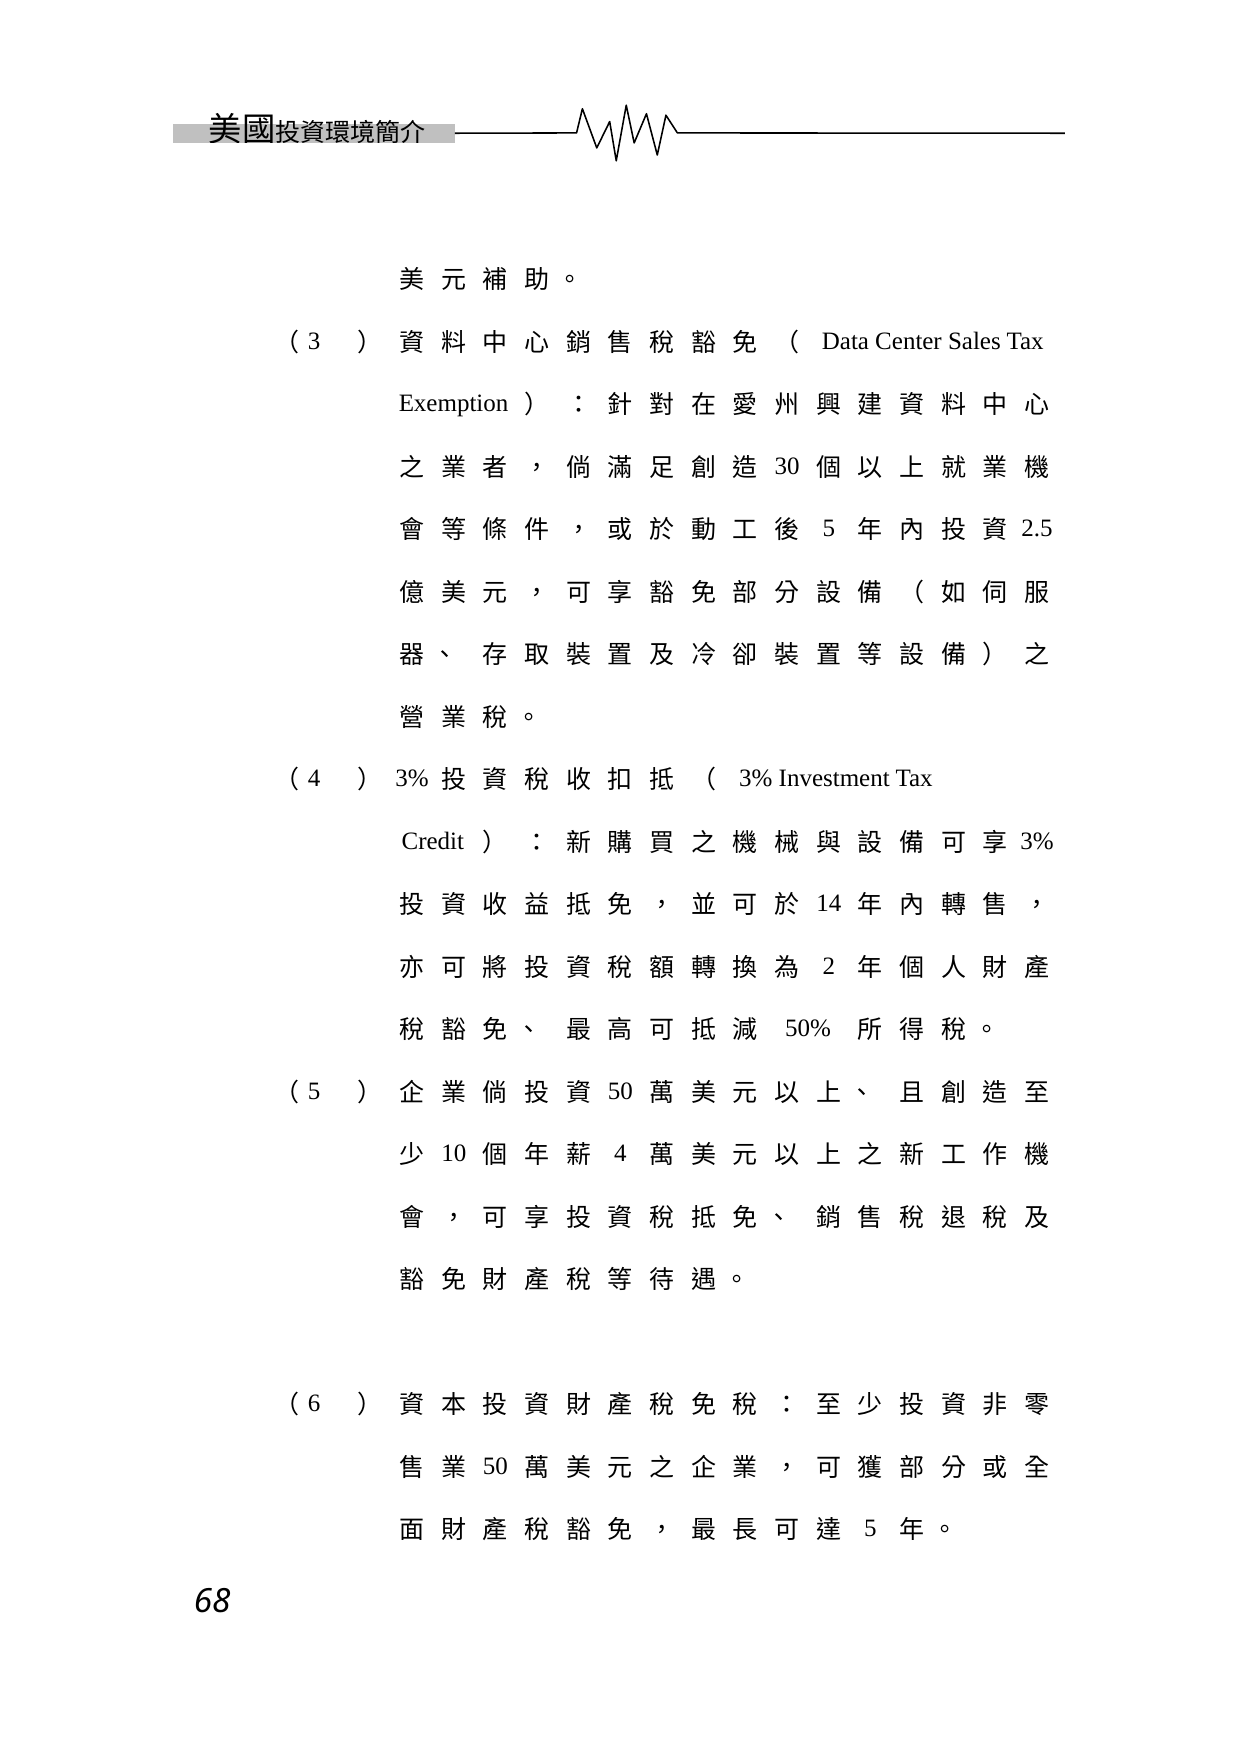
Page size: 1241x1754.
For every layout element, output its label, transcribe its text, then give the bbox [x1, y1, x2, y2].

list 美元補助。 [232, 236, 1058, 299]
list 資料中心銷售稅豁免（Data Center Sales Tax Exemption）：針對在愛州興建資料中心之業者，倘滿足創造30個以上就業機會等條件，或於動工後5年內投資2.5億美元，可享豁免部分設備（如伺服器、存取裝置及冷卻裝置等設備）之營業稅。 [232, 299, 1058, 736]
list 企業倘投資50萬美元以上、且創造至少10個年薪4萬美元以上之新工作機會，可享投資稅抵免、銷售稅退稅及豁免財產稅等待遇。 [232, 1049, 1058, 1299]
list 資本投資財產稅免稅：至少投資非零售業50萬美元之企業，可獲部分或全面財產稅豁免，最長可達5年。 [232, 1361, 1058, 1549]
list 3%投資稅收扣抵（3% Investment Tax Credit）：新購買之機械與設備可享3%投資收益抵免，並可於14年內轉售，亦可將投資稅額轉換為2年個人財產稅豁免、最高可抵減50%所得稅。 [232, 736, 1058, 1049]
